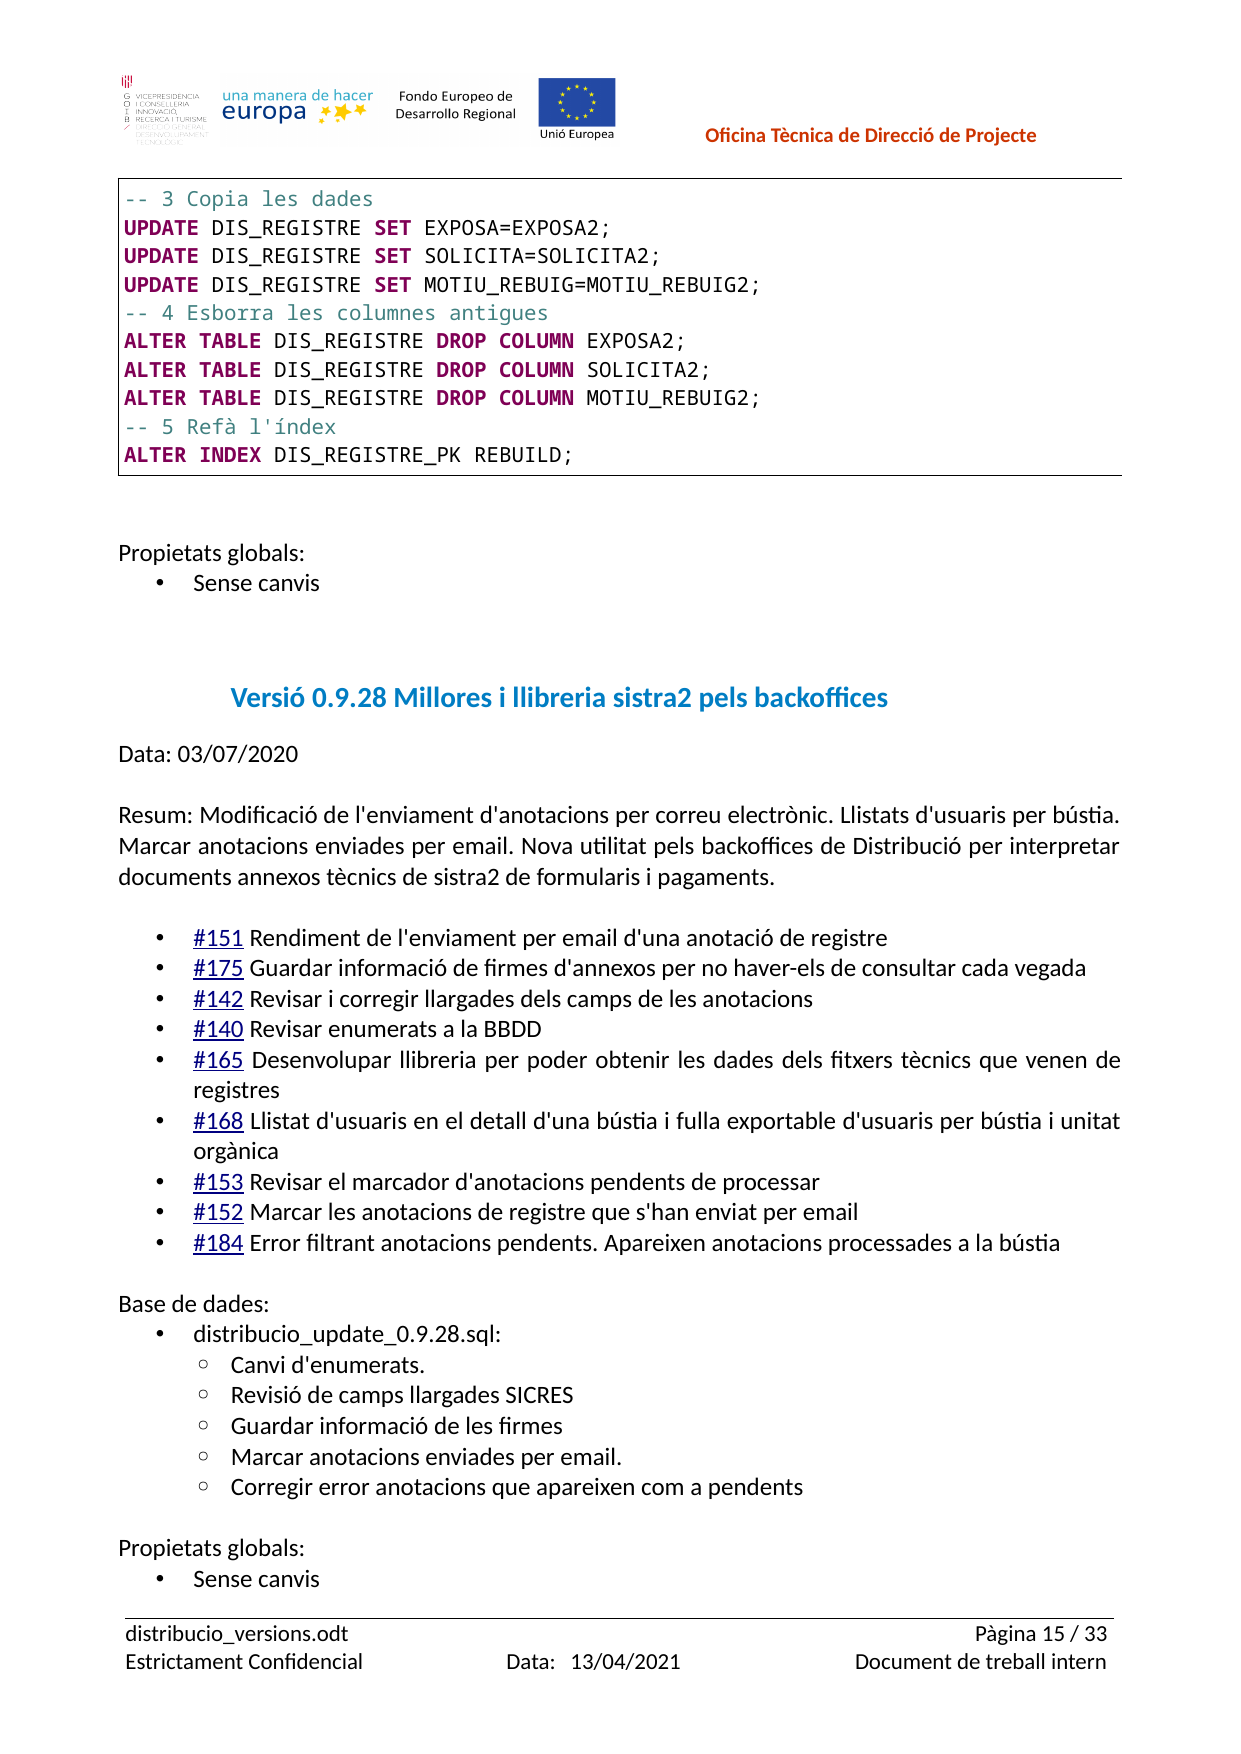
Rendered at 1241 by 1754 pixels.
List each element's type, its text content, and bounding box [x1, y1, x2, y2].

list #175 Guardar informació de firmes d'annexos per no haver-els de consultar cada vegada [156, 952, 1122, 983]
list Canvi d'enumerats. [193, 1349, 1122, 1379]
list #165 Desenvolupar llibreria per poder obtenir les dades dels fitxers tècnics que venen de registres [156, 1044, 1122, 1105]
list #168 Llistat d'usuaris en el detall d'una bústia i fulla exportable d'usuaris per bústia i unitat orgànica [156, 1105, 1122, 1166]
text Propietats globals: [118, 537, 1122, 567]
list distribucio_update_0.9.28.sql: [156, 1318, 1122, 1349]
list Marcar anotacions enviades per email. [193, 1441, 1122, 1471]
list #184 Error filtrant anotacions pendents. Apareixen anotacions processades a la bústia [156, 1227, 1122, 1257]
picture [219, 73, 621, 147]
list Sense canvis [156, 567, 1122, 598]
list #142 Revisar i corregir llargades dels camps de les anotacions [156, 983, 1122, 1013]
list Sense canvis [156, 1563, 1122, 1593]
list Guardar informació de les firmes [193, 1410, 1122, 1441]
list #153 Revisar el marcador d'anotacions pendents de processar [156, 1166, 1122, 1196]
text Resum: Modificació de l'enviament d'anotacions per correu electrònic. Llistats d'usuaris per bústia. Marcar anotacions enviades per email. Nova utilitat pels backoffices de Distribució per interpretar documents annexos tècnics de sistra2 de formularis i pagaments. [118, 800, 1122, 891]
text Data: 03/07/2020 [118, 739, 1122, 769]
list Revisió de camps llargades SICRES [193, 1379, 1122, 1410]
list #152 Marcar les anotacions de registre que s'han enviat per email [156, 1196, 1122, 1227]
picture [118, 73, 213, 147]
list #140 Revisar enumerats a la BBDD [156, 1013, 1122, 1044]
text Propietats globals: [118, 1532, 1122, 1563]
list Corregir error anotacions que apareixen com a pendents [193, 1471, 1122, 1502]
subtitle Versió 0.9.28 Millores i llibreria sistra2 pels backoffices [153, 679, 1122, 715]
list #151 Rendiment de l'enviament per email d'una anotació de registre [156, 922, 1122, 952]
table_header -- 3 Copia les dades UPDATE DIS_REGISTRE SET EXPOSA=EXPOSA2; UPDATE DIS_REGISTRE SET SOLICITA=SOLICITA2; UPDATE DIS_REGISTRE SET MOTIU_REBUIG=MOTIU_REBUIG2; -- 4 Esborra les columnes antigues ALTER TABLE DIS_REGISTRE DROP COLUMN EXPOSA2; ALTER TABLE DIS_REGISTRE DROP COLUMN SOLICITA2; ALTER TABLE DIS_REGISTRE DROP COLUMN MOTIU_REBUIG2; -- 5 Refà l'índex ALTER INDEX DIS_REGISTRE_PK REBUILD; [119, 179, 1122, 474]
text Base de dades: [118, 1288, 1122, 1318]
